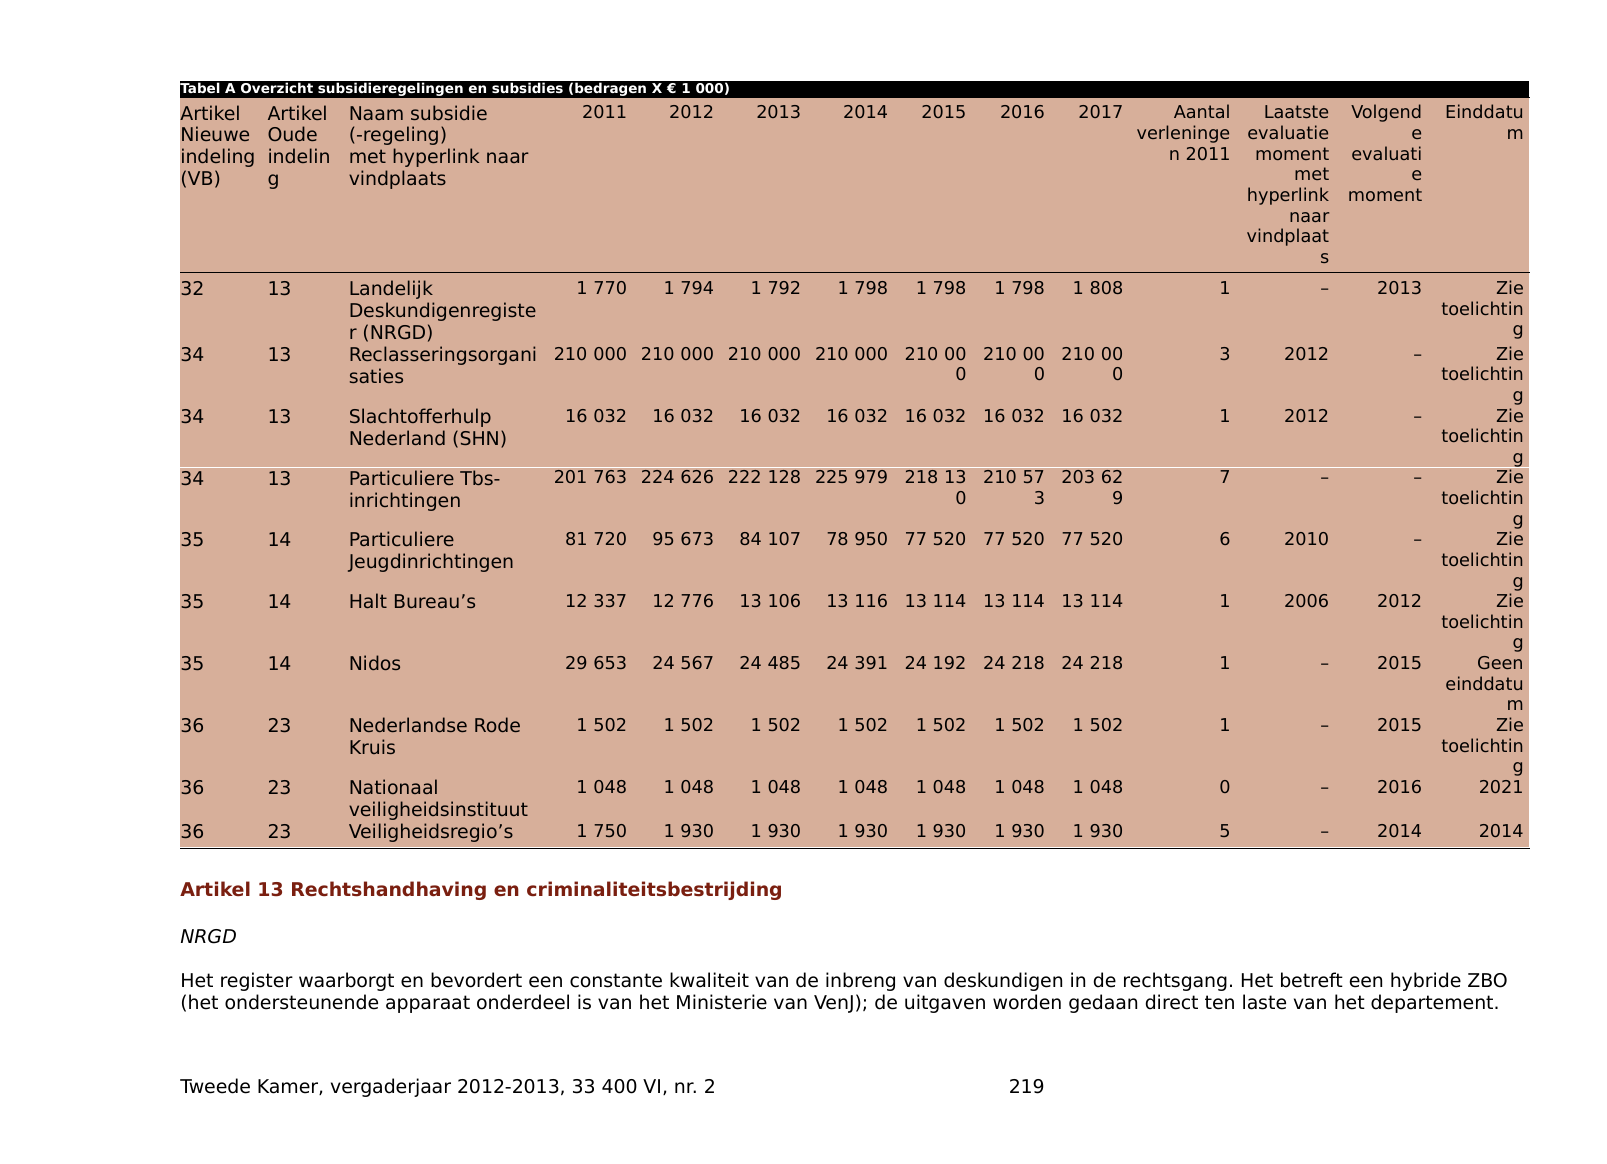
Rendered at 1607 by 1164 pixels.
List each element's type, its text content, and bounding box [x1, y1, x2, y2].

table_cell 13 114 [972, 591, 1051, 653]
table_cell Zie toelichting [1428, 468, 1529, 529]
table_cell 210 000 [972, 344, 1051, 406]
table_cell 210 000 [546, 344, 633, 406]
table_cell – [1236, 273, 1335, 344]
table_cell 1 048 [720, 777, 807, 821]
table_header Tabel A Overzicht subsidieregelingen en subsidies (bedragen X € 1 000) [180, 81, 1529, 97]
table_cell 1 502 [720, 715, 807, 777]
subtitle Artikel 13 Rechtshandhaving en criminaliteitsbestrijding [180, 878, 1529, 901]
table_cell Laatste evaluatie moment met hyperlink naar vindplaats [1236, 98, 1335, 272]
table_cell 1 794 [633, 273, 720, 344]
table_cell 34 [180, 406, 261, 467]
table_cell 0 [1129, 777, 1236, 821]
table_cell 1 048 [972, 777, 1051, 821]
table_cell 77 520 [1051, 529, 1129, 591]
table_cell Slachtofferhulp Nederland (SHN) [343, 406, 546, 467]
table_cell 210 000 [894, 344, 972, 406]
table_cell 2006 [1236, 591, 1335, 653]
table_cell 34 [180, 344, 261, 406]
table_cell 77 520 [894, 529, 972, 591]
table_cell 14 [261, 529, 342, 591]
table_cell 6 [1129, 529, 1236, 591]
table_cell 36 [180, 821, 261, 847]
table_cell 14 [261, 653, 342, 715]
table_cell 2012 [1236, 344, 1335, 406]
table_cell 77 520 [972, 529, 1051, 591]
table_cell Nationaal veiligheidsinstituut [343, 777, 546, 821]
table_cell 12 337 [546, 591, 633, 653]
table_cell 78 950 [807, 529, 894, 591]
table_cell 12 776 [633, 591, 720, 653]
table_cell 210 000 [1051, 344, 1129, 406]
table_cell 1 502 [546, 715, 633, 777]
table_cell Zie toelichting [1428, 715, 1529, 777]
table_cell 1 808 [1051, 273, 1129, 344]
table_cell 2015 [894, 98, 972, 272]
table_cell Artikel Oude indeling [261, 98, 342, 272]
table_cell 1 798 [894, 273, 972, 344]
table_cell Einddatum [1428, 98, 1529, 272]
table_cell 2017 [1051, 98, 1129, 272]
table_cell 1 [1129, 406, 1236, 467]
table_cell 1 798 [807, 273, 894, 344]
table_cell 1 930 [633, 821, 720, 847]
table_cell 81 720 [546, 529, 633, 591]
table_cell 1 930 [720, 821, 807, 847]
table_cell 1 930 [894, 821, 972, 847]
table_cell – [1236, 653, 1335, 715]
table_cell 16 032 [546, 406, 633, 467]
table_cell 13 [261, 344, 342, 406]
table_cell 201 763 [546, 468, 633, 529]
table_cell 1 048 [633, 777, 720, 821]
table_cell 16 032 [1051, 406, 1129, 467]
table_cell 36 [180, 777, 261, 821]
table_cell 35 [180, 653, 261, 715]
table_cell 2012 [1236, 406, 1335, 467]
table_cell 2014 [807, 98, 894, 272]
text Het register waarborgt en bevordert een constante kwaliteit van de inbreng van deskundigen in de rechtsgang. Het betreft een hybride ZBO (het ondersteunende apparaat onderdeel is van het Ministerie van VenJ); de uitgaven worden gedaan direct ten laste van het departement. [180, 970, 1529, 1014]
table_cell – [1335, 344, 1428, 406]
table_cell 13 114 [894, 591, 972, 653]
table_cell 84 107 [720, 529, 807, 591]
table_cell 2011 [546, 98, 633, 272]
table_cell Zie toelichting [1428, 591, 1529, 653]
subtitle NRGD [180, 926, 1529, 947]
table_cell 1 930 [807, 821, 894, 847]
table_cell 210 573 [972, 468, 1051, 529]
table_cell 2013 [1335, 273, 1428, 344]
table_cell 1 750 [546, 821, 633, 847]
table_cell 16 032 [633, 406, 720, 467]
table_cell Landelijk Deskundigenregister (NRGD) [343, 273, 546, 344]
table_cell Zie toelichting [1428, 344, 1529, 406]
table_cell 1 792 [720, 273, 807, 344]
table_cell Veiligheidsregio’s [343, 821, 546, 847]
table_cell Aantal verleningen 2011 [1129, 98, 1236, 272]
table_cell 95 673 [633, 529, 720, 591]
table_cell 16 032 [894, 406, 972, 467]
table_cell 1 930 [1051, 821, 1129, 847]
table_cell Reclasseringsorganisaties [343, 344, 546, 406]
table_cell 1 502 [894, 715, 972, 777]
table_cell 24 485 [720, 653, 807, 715]
table_cell Halt Bureau’s [343, 591, 546, 653]
table_cell 7 [1129, 468, 1236, 529]
table_cell 2021 [1428, 777, 1529, 821]
table_cell 1 502 [1051, 715, 1129, 777]
table_cell 13 [261, 468, 342, 529]
table_cell – [1335, 406, 1428, 467]
table_cell Zie toelichting [1428, 406, 1529, 467]
table_cell 16 032 [807, 406, 894, 467]
table_cell 2013 [720, 98, 807, 272]
table_cell 16 032 [972, 406, 1051, 467]
table_cell 24 391 [807, 653, 894, 715]
table_cell 5 [1129, 821, 1236, 847]
table_cell 2014 [1428, 821, 1529, 847]
table_cell 1 [1129, 273, 1236, 344]
table_cell Geen einddatum [1428, 653, 1529, 715]
table_cell 34 [180, 468, 261, 529]
table_cell 13 [261, 406, 342, 467]
table_cell 1 048 [894, 777, 972, 821]
table_cell 23 [261, 821, 342, 847]
table_cell – [1236, 821, 1335, 847]
table_cell 1 048 [1051, 777, 1129, 821]
table_cell – [1236, 715, 1335, 777]
table_cell 23 [261, 777, 342, 821]
table_cell Volgende evaluatie moment [1335, 98, 1428, 272]
table_cell 2015 [1335, 653, 1428, 715]
table_cell 1 048 [807, 777, 894, 821]
table_cell 210 000 [807, 344, 894, 406]
table_cell 1 [1129, 653, 1236, 715]
table_cell 1 [1129, 715, 1236, 777]
table_cell 2015 [1335, 715, 1428, 777]
table_cell 2012 [633, 98, 720, 272]
table_cell 1 502 [633, 715, 720, 777]
table_cell 3 [1129, 344, 1236, 406]
table_cell 1 770 [546, 273, 633, 344]
table_cell – [1335, 529, 1428, 591]
table_cell 24 218 [1051, 653, 1129, 715]
table_cell 16 032 [720, 406, 807, 467]
table_cell 2012 [1335, 591, 1428, 653]
table_cell – [1236, 468, 1335, 529]
table_cell Naam subsidie (-regeling) met hyperlink naar vindplaats [343, 98, 546, 272]
table_cell Particuliere Jeugdinrichtingen [343, 529, 546, 591]
table_cell 24 192 [894, 653, 972, 715]
table_cell Artikel Nieuwe indeling (VB) [180, 98, 261, 272]
table_cell 224 626 [633, 468, 720, 529]
table_cell 1 798 [972, 273, 1051, 344]
table_cell 14 [261, 591, 342, 653]
table_cell 35 [180, 591, 261, 653]
table_cell Zie toelichting [1428, 529, 1529, 591]
table_cell 2016 [1335, 777, 1428, 821]
table_cell 29 653 [546, 653, 633, 715]
table_cell – [1236, 777, 1335, 821]
table_cell Particuliere Tbs-inrichtingen [343, 468, 546, 529]
table_cell 13 106 [720, 591, 807, 653]
table_cell 32 [180, 273, 261, 344]
table_cell 24 218 [972, 653, 1051, 715]
table_cell 24 567 [633, 653, 720, 715]
table_cell 2010 [1236, 529, 1335, 591]
table_cell 218 130 [894, 468, 972, 529]
table_cell 1 930 [972, 821, 1051, 847]
table_cell 2016 [972, 98, 1051, 272]
table_cell 210 000 [633, 344, 720, 406]
table_cell 1 502 [972, 715, 1051, 777]
table_cell Zie toelichting [1428, 273, 1529, 344]
table_cell 23 [261, 715, 342, 777]
table_cell 210 000 [720, 344, 807, 406]
table_cell 2014 [1335, 821, 1428, 847]
table_cell 13 [261, 273, 342, 344]
table_cell 36 [180, 715, 261, 777]
table_cell 203 629 [1051, 468, 1129, 529]
table_cell 1 [1129, 591, 1236, 653]
table_cell 225 979 [807, 468, 894, 529]
table_cell 13 116 [807, 591, 894, 653]
table_cell 35 [180, 529, 261, 591]
table_cell 1 048 [546, 777, 633, 821]
table_cell 1 502 [807, 715, 894, 777]
table_cell Nidos [343, 653, 546, 715]
table_cell 222 128 [720, 468, 807, 529]
table_cell Nederlandse Rode Kruis [343, 715, 546, 777]
table_cell 13 114 [1051, 591, 1129, 653]
table_cell – [1335, 468, 1428, 529]
